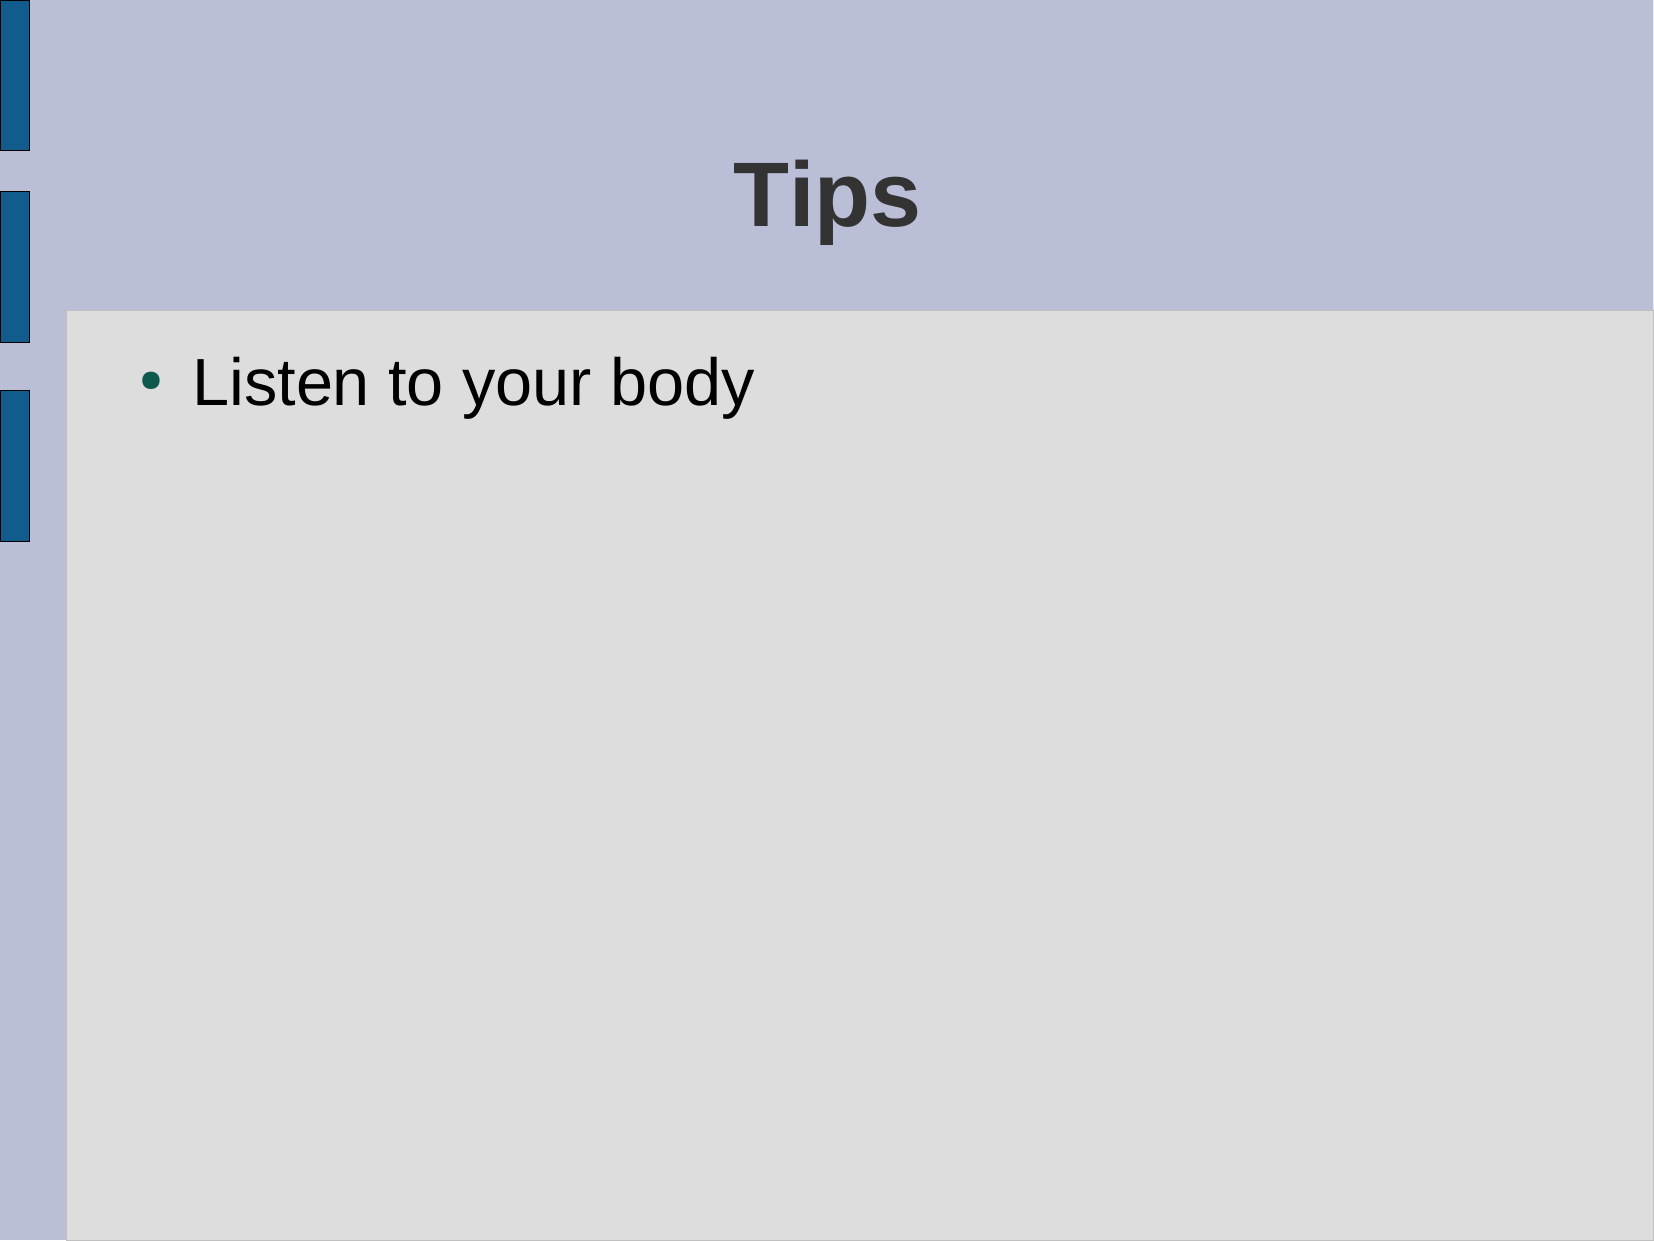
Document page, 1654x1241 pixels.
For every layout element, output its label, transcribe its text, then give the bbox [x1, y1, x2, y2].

list Listen to your body [121, 344, 1534, 1065]
title Tips [121, 91, 1534, 299]
